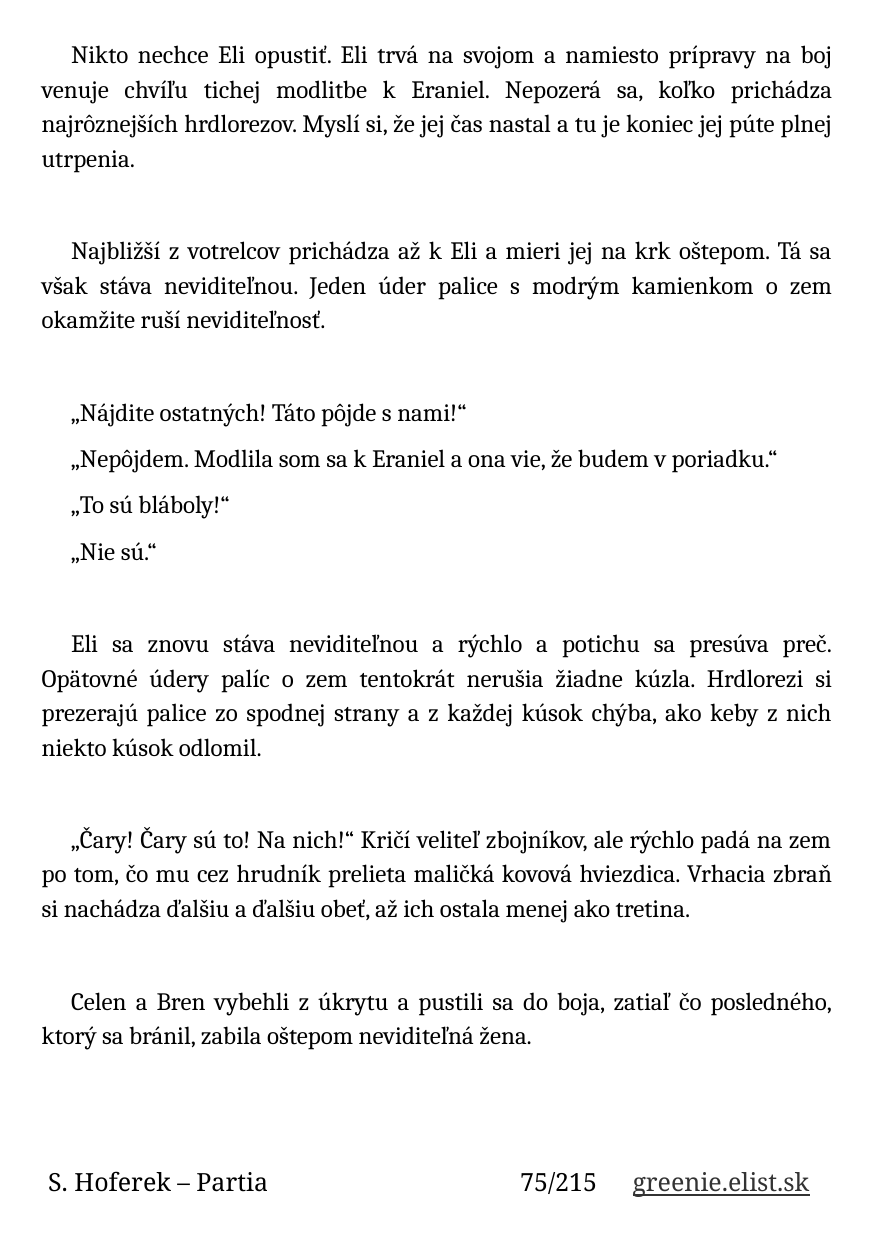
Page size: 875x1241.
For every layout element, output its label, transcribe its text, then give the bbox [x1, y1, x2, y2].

text „Nájdite ostatných! Táto pôjde s nami!“ [41, 399, 833, 427]
text Celen a Bren vybehli z úkrytu a pustili sa do boja, zatiaľ čo posledného, ktorý sa bránil, zabila oštepom neviditeľná žena. [41, 987, 833, 1051]
text „Nepôjdem. Modlila som sa k Eraniel a ona vie, že budem v poriadku.“ [41, 445, 833, 474]
text „To sú bláboly!“ [41, 491, 833, 520]
text Eli sa znovu stáva neviditeľnou a rýchlo a potichu sa presúva preč. Opätovné údery palíc o zem tentokrát nerušia žiadne kúzla. Hrdlorezi si prezerajú palice zo spodnej strany a z každej kúsok chýba, ako keby z nich niekto kúsok odlomil. [41, 630, 833, 762]
text Nikto nechce Eli opustiť. Eli trvá na svojom a namiesto prípravy na boj venuje chvíľu tichej modlitbe k Eraniel. Nepozerá sa, koľko prichádza najrôznejších hrdlorezov. Myslí si, že jej čas nastal a tu je koniec jej púte plnej utrpenia. [41, 41, 833, 173]
text Najbližší z votrelcov prichádza až k Eli a mieri jej na krk oštepom. Tá sa však stáva neviditeľnou. Jeden úder palice s modrým kamienkom o zem okamžite ruší neviditeľnosť. [41, 237, 833, 335]
text „Čary! Čary sú to! Na nich!“ Kričí veliteľ zbojníkov, ale rýchlo padá na zem po tom, čo mu cez hrudník prelieta maličká kovová hviezdica. Vrhacia zbraň si nachádza ďalšiu a ďalšiu obeť, až ich ostala menej ako tretina. [41, 826, 833, 924]
text „Nie sú.“ [41, 537, 833, 566]
